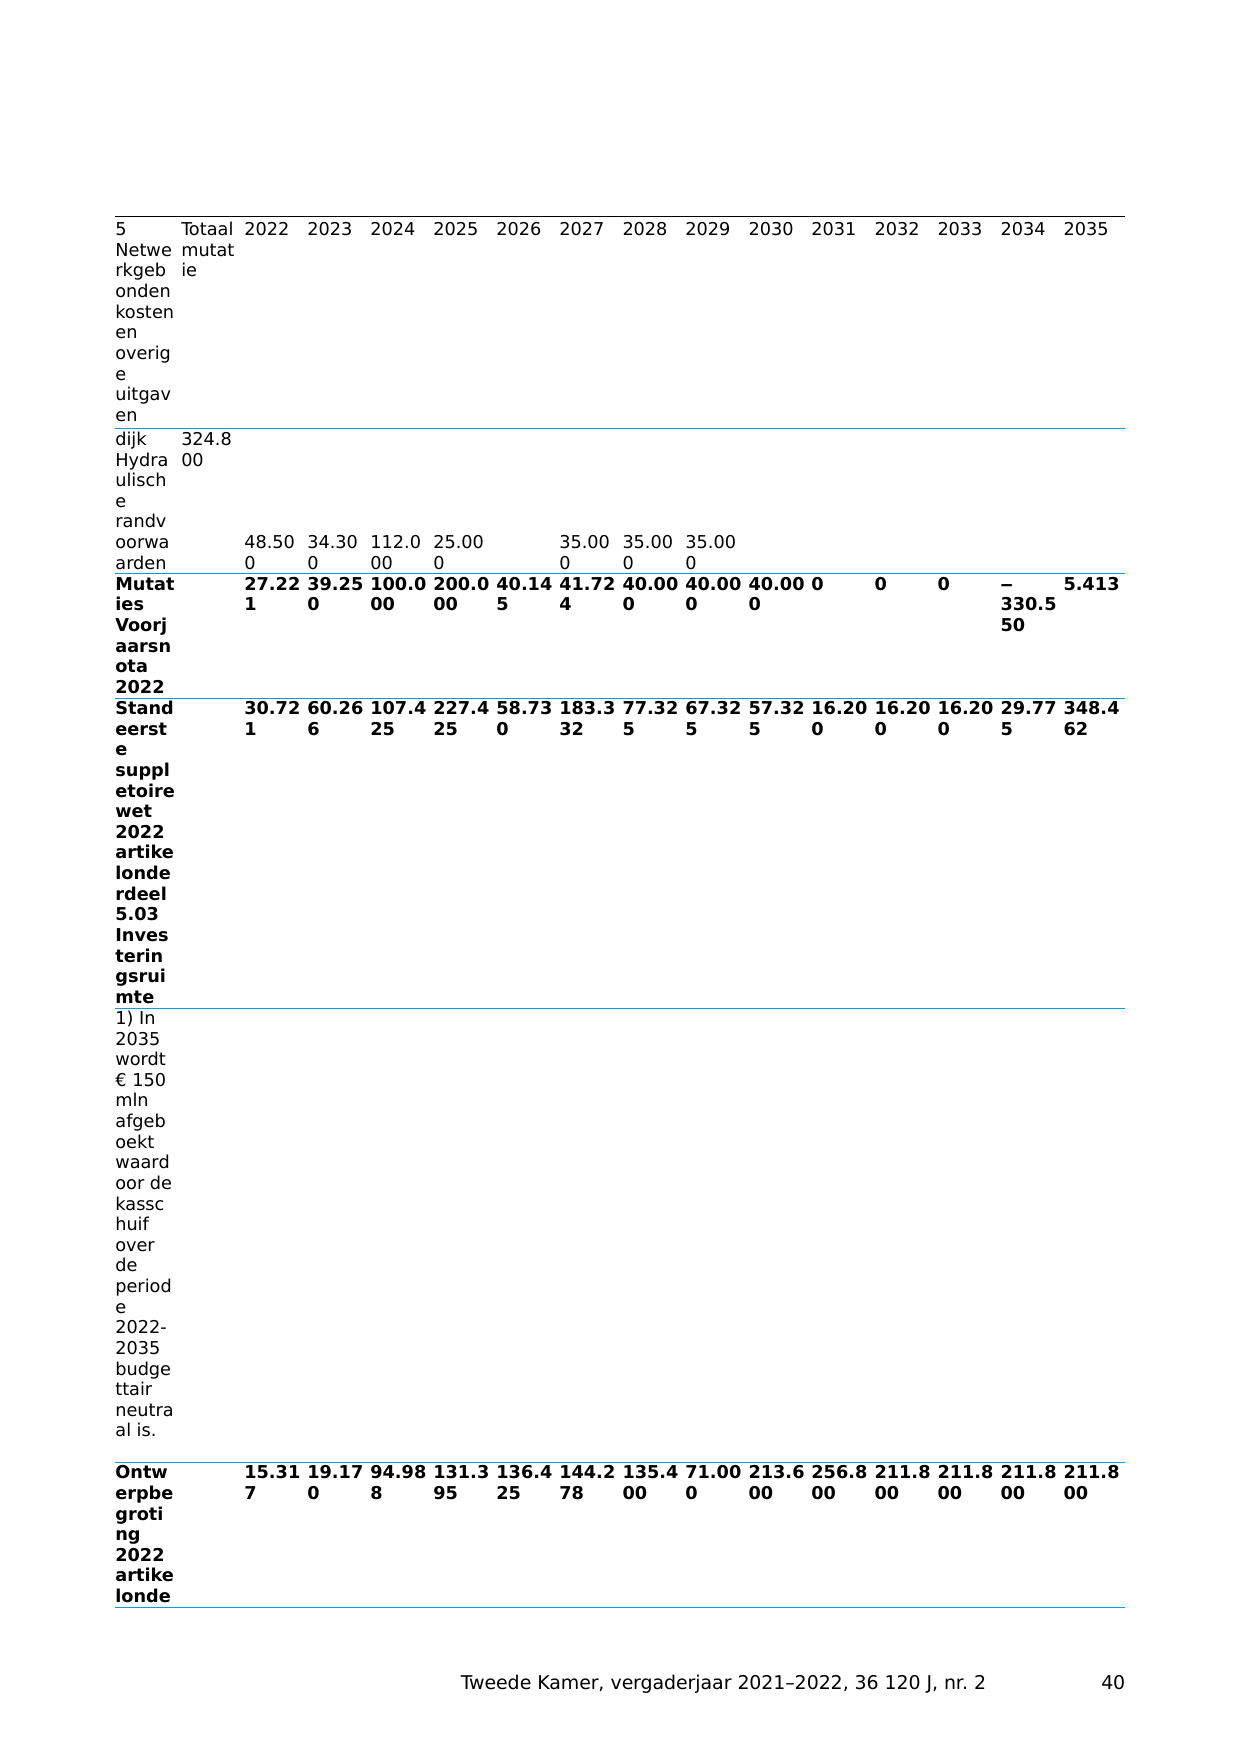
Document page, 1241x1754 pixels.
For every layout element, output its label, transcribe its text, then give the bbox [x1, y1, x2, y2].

table_cell 2028 [619, 217, 682, 428]
table_cell 94.988 [367, 1463, 430, 1607]
table_cell 77.325 [619, 699, 682, 1007]
table_cell 35.000 [556, 429, 619, 573]
table_cell 1) In 2035 wordt € 150 mln afgeboekt waardoor de kasschuif over de periode 2022-2035 budgettair neutraal is. [115, 1009, 178, 1441]
table_cell 200.000 [430, 574, 493, 697]
table_cell 67.325 [682, 699, 745, 1007]
table_cell 183.332 [556, 699, 619, 1007]
table_cell [808, 429, 871, 573]
table_cell 27.221 [241, 574, 304, 697]
table_cell 29.775 [998, 699, 1060, 1007]
table_cell [367, 1441, 430, 1462]
table_cell 5.413 [1060, 574, 1125, 697]
table_cell [934, 1441, 997, 1462]
table_cell [178, 1009, 241, 1441]
table_cell 211.800 [998, 1463, 1060, 1607]
table_cell Ontwerpbegroting 2022 artikelonde [115, 1463, 178, 1607]
table_cell 19.170 [304, 1463, 367, 1607]
table_cell 40.145 [493, 574, 556, 697]
table_cell [1060, 1009, 1125, 1441]
table_cell [745, 1441, 808, 1462]
table_cell [871, 429, 934, 573]
table_cell [178, 1463, 241, 1607]
table_cell 2031 [808, 217, 871, 428]
table_cell [304, 1009, 367, 1441]
table_cell [367, 1009, 430, 1441]
table_cell 16.200 [934, 699, 997, 1007]
table_cell [178, 574, 241, 697]
table_cell 2027 [556, 217, 619, 428]
table_cell 39.250 [304, 574, 367, 697]
table_cell 144.278 [556, 1463, 619, 1607]
table_cell [871, 1441, 934, 1462]
table_cell 135.400 [619, 1463, 682, 1607]
table_cell [619, 1009, 682, 1441]
table_cell 35.000 [682, 429, 745, 573]
table_cell [1060, 429, 1125, 573]
table_cell 136.425 [493, 1463, 556, 1607]
table_cell 348.462 [1060, 699, 1125, 1007]
table_cell [808, 1441, 871, 1462]
table_cell 100.000 [367, 574, 430, 697]
table_cell [745, 1009, 808, 1441]
table_cell 5 Netwerkgebonden kosten en overige uitgaven [115, 217, 178, 428]
table_cell 40.000 [619, 574, 682, 697]
table_cell [871, 1009, 934, 1441]
table_cell 2030 [745, 217, 808, 428]
table_cell 48.500 [241, 429, 304, 573]
table_cell [934, 1009, 997, 1441]
table_cell [430, 1441, 493, 1462]
table_cell 2035 [1060, 217, 1125, 428]
table_cell [241, 1441, 304, 1462]
table_cell 112.000 [367, 429, 430, 573]
table_cell 41.724 [556, 574, 619, 697]
table_cell 25.000 [430, 429, 493, 573]
table_cell 16.200 [871, 699, 934, 1007]
table_cell [1060, 1441, 1125, 1462]
table_cell 2033 [934, 217, 997, 428]
table_cell [998, 429, 1060, 573]
table_cell 58.730 [493, 699, 556, 1007]
table_cell 40.000 [682, 574, 745, 697]
table_cell [241, 1009, 304, 1441]
table_cell 16.200 [808, 699, 871, 1007]
table_cell 131.395 [430, 1463, 493, 1607]
table_cell [619, 1441, 682, 1462]
table_cell [556, 1009, 619, 1441]
table_cell 211.800 [1060, 1463, 1125, 1607]
table_cell dijk Hydraulische randvoorwaarden [115, 429, 178, 573]
table_cell 2024 [367, 217, 430, 428]
table_cell 211.800 [934, 1463, 997, 1607]
table_cell 60.266 [304, 699, 367, 1007]
table_cell [304, 1441, 367, 1462]
table_cell [682, 1441, 745, 1462]
table_cell 0 [871, 574, 934, 697]
table_cell 0 [934, 574, 997, 697]
table_cell 2034 [998, 217, 1060, 428]
table_cell [556, 1441, 619, 1462]
table_cell 40.000 [745, 574, 808, 697]
table_cell ‒ 330.550 [998, 574, 1060, 697]
table_cell 57.325 [745, 699, 808, 1007]
table_cell [808, 1009, 871, 1441]
table_cell 71.000 [682, 1463, 745, 1607]
table_header Tabel 15 5 Netwerkgebonden kosten en overige uitgaven [115, 191, 1125, 216]
table_cell 15.317 [241, 1463, 304, 1607]
table_cell 2023 [304, 217, 367, 428]
table_cell [682, 1009, 745, 1441]
table_cell 2032 [871, 217, 934, 428]
table_cell 256.800 [808, 1463, 871, 1607]
table_cell 2025 [430, 217, 493, 428]
table_cell 211.800 [871, 1463, 934, 1607]
table_cell [493, 1441, 556, 1462]
table_cell [178, 699, 241, 1007]
table_cell Mutaties Voorjaarsnota 2022 [115, 574, 178, 697]
table_cell [998, 1441, 1060, 1462]
table_cell [178, 1441, 241, 1462]
table_cell [115, 1441, 178, 1462]
table_cell 324.800 [178, 429, 241, 573]
table_cell Totaal mutatie [178, 217, 241, 428]
table_cell [493, 429, 556, 573]
table_cell Stand eerste suppletoire wet 2022 artikelonderdeel 5.03 Investeringsruimte [115, 699, 178, 1007]
table_cell [934, 429, 997, 573]
table_cell [745, 429, 808, 573]
table_cell [493, 1009, 556, 1441]
table_cell 107.425 [367, 699, 430, 1007]
table_cell 213.600 [745, 1463, 808, 1607]
table_cell 227.425 [430, 699, 493, 1007]
table_cell 0 [808, 574, 871, 697]
table_cell 2022 [241, 217, 304, 428]
table_cell 34.300 [304, 429, 367, 573]
table_cell 2026 [493, 217, 556, 428]
table_cell [998, 1009, 1060, 1441]
table_cell 35.000 [619, 429, 682, 573]
table_cell 2029 [682, 217, 745, 428]
table_cell 30.721 [241, 699, 304, 1007]
table_cell [430, 1009, 493, 1441]
